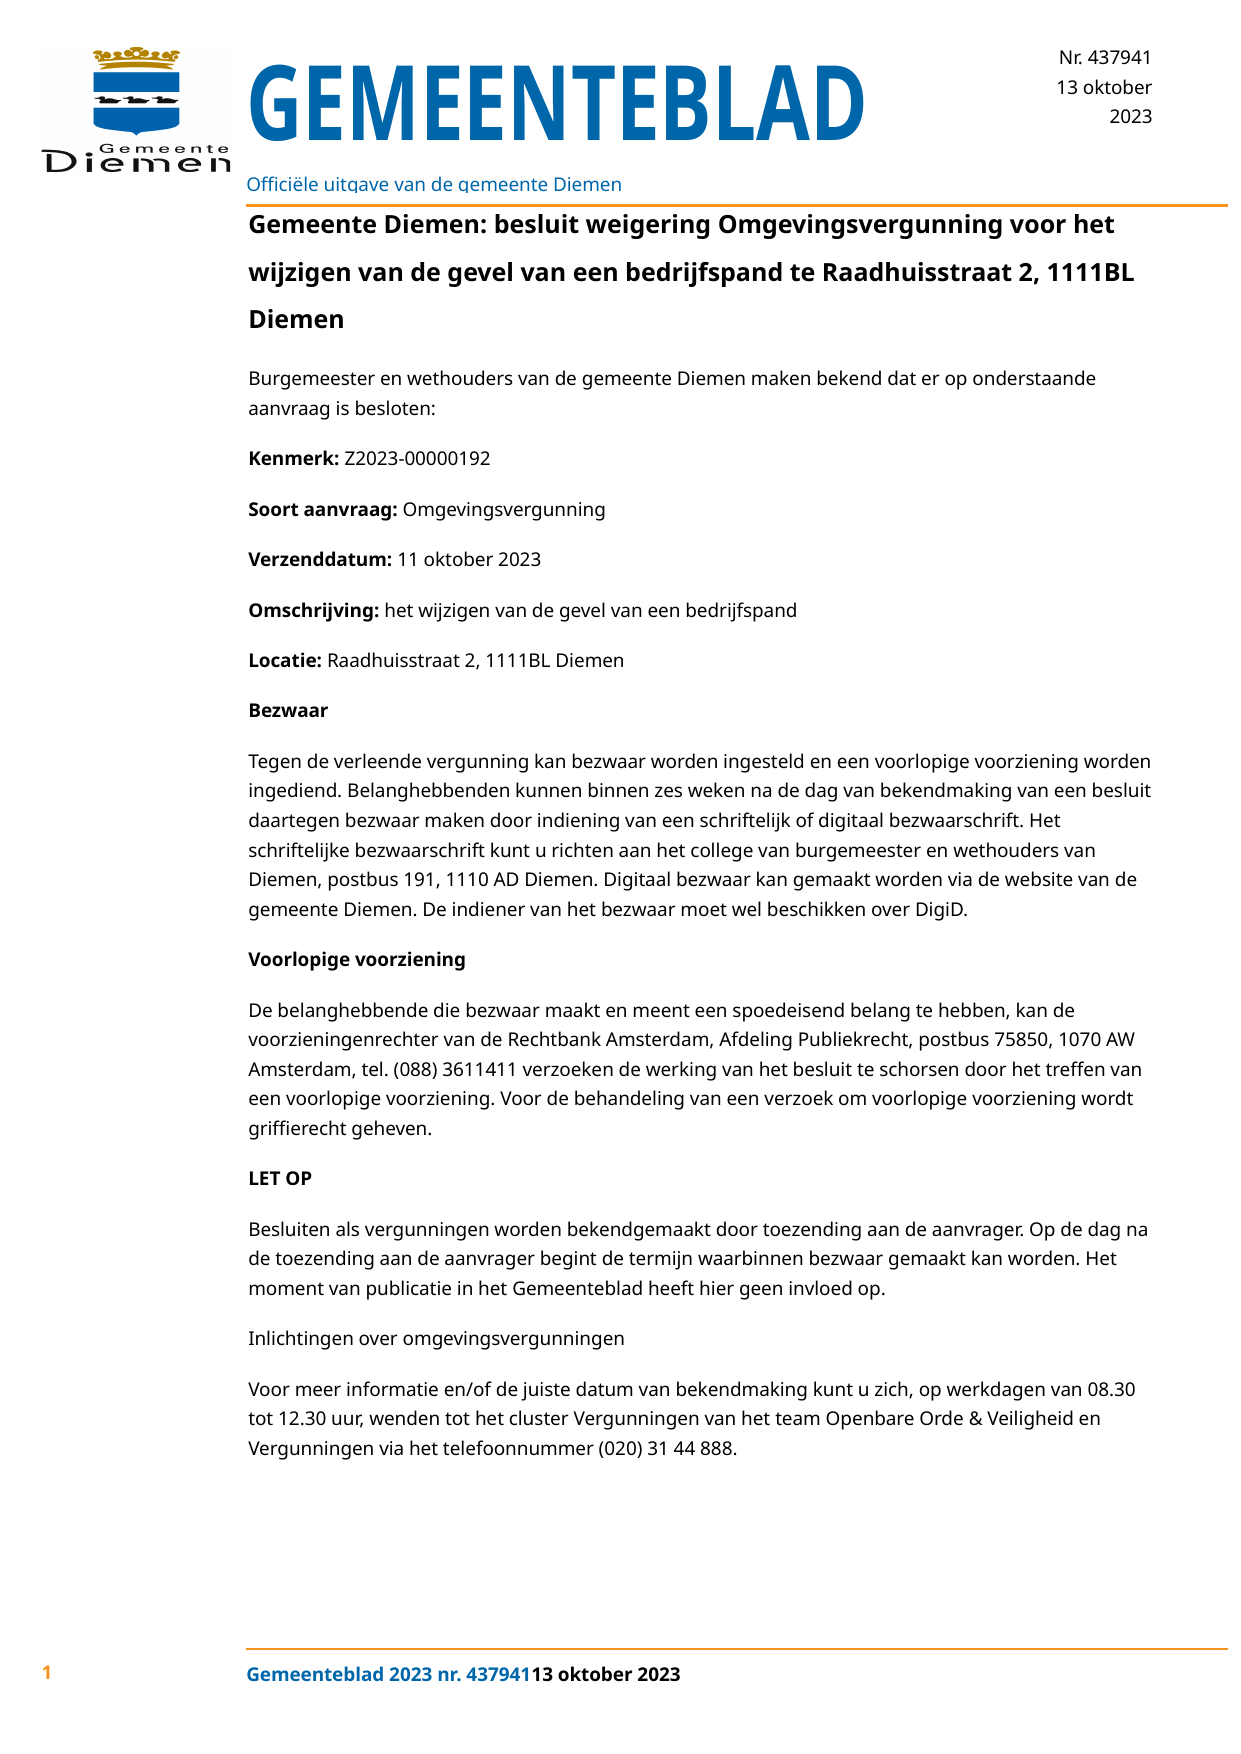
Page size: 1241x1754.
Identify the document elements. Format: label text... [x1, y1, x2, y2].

picture [41, 47, 231, 172]
text Tegen de verleende vergunning kan bezwaar worden ingesteld en een voorlopige voorziening worden ingediend. Belanghebbenden kunnen binnen zes weken na de dag van bekendmaking van een besluit daartegen bezwaar maken door indiening van een schriftelijk of digitaal bezwaarschrift. Het schriftelijke bezwaarschrift kunt u richten aan het college van burgemeester en wethouders van Diemen, postbus 191, 1110 AD Diemen. Digitaal bezwaar kan gemaakt worden via de website van de gemeente Diemen. De indiener van het bezwaar moet wel beschikken over DigiD. [248, 748, 1152, 922]
text Burgemeester en wethouders van de gemeente Diemen maken bekend dat er op onderstaande aanvraag is besloten: [248, 366, 1152, 421]
text Voorlopige voorziening [248, 946, 1152, 972]
text LET OP [248, 1166, 1152, 1191]
text Omschrijving: het wijzigen van de gevel van een bedrijfspand [248, 597, 1152, 622]
text De belanghebbende die bezwaar maakt en meent een spoedeisend belang te hebben, kan de voorzieningenrechter van de Rechtbank Amsterdam, Afdeling Publiekrecht, postbus 75850, 1070 AW Amsterdam, tel. (088) 3611411 verzoeken de werking van het besluit te schorsen door het treffen van een voorlopige voorziening. Voor de behandeling van een verzoek om voorlopige voorziening wordt griffierecht geheven. [248, 997, 1152, 1141]
text Locatie: Raadhuisstraat 2, 1111BL Diemen [248, 647, 1152, 673]
text Besluiten als vergunningen worden bekendgemaakt door toezending aan de aanvrager. Op de dag na de toezending aan de aanvrager begint de termijn waarbinnen bezwaar gemaakt kan worden. Het moment van publicatie in het Gemeenteblad heeft hier geen invloed op. [248, 1216, 1152, 1301]
text Gemeente Diemen: besluit weigering Omgevingsvergunning voor het wijzigen van de gevel van een bedrijfspand te Raadhuisstraat 2, 1111BL Diemen [248, 207, 1152, 336]
text Bezwaar [248, 698, 1152, 723]
text Verzenddatum: 11 oktober 2023 [248, 546, 1152, 572]
text Soort aanvraag: Omgevingsvergunning [248, 496, 1152, 522]
text Voor meer informatie en/of de juiste datum van bekendmaking kunt u zich, op werkdagen van 08.30 tot 12.30 uur, wenden tot het cluster Vergunningen van het team Openbare Orde & Veiligheid en Vergunningen via het telefoonnummer (020) 31 44 888. [248, 1376, 1152, 1461]
text Inlichtingen over omgevingsvergunningen [248, 1326, 1152, 1351]
text Kenmerk: Z2023-00000192 [248, 446, 1152, 471]
